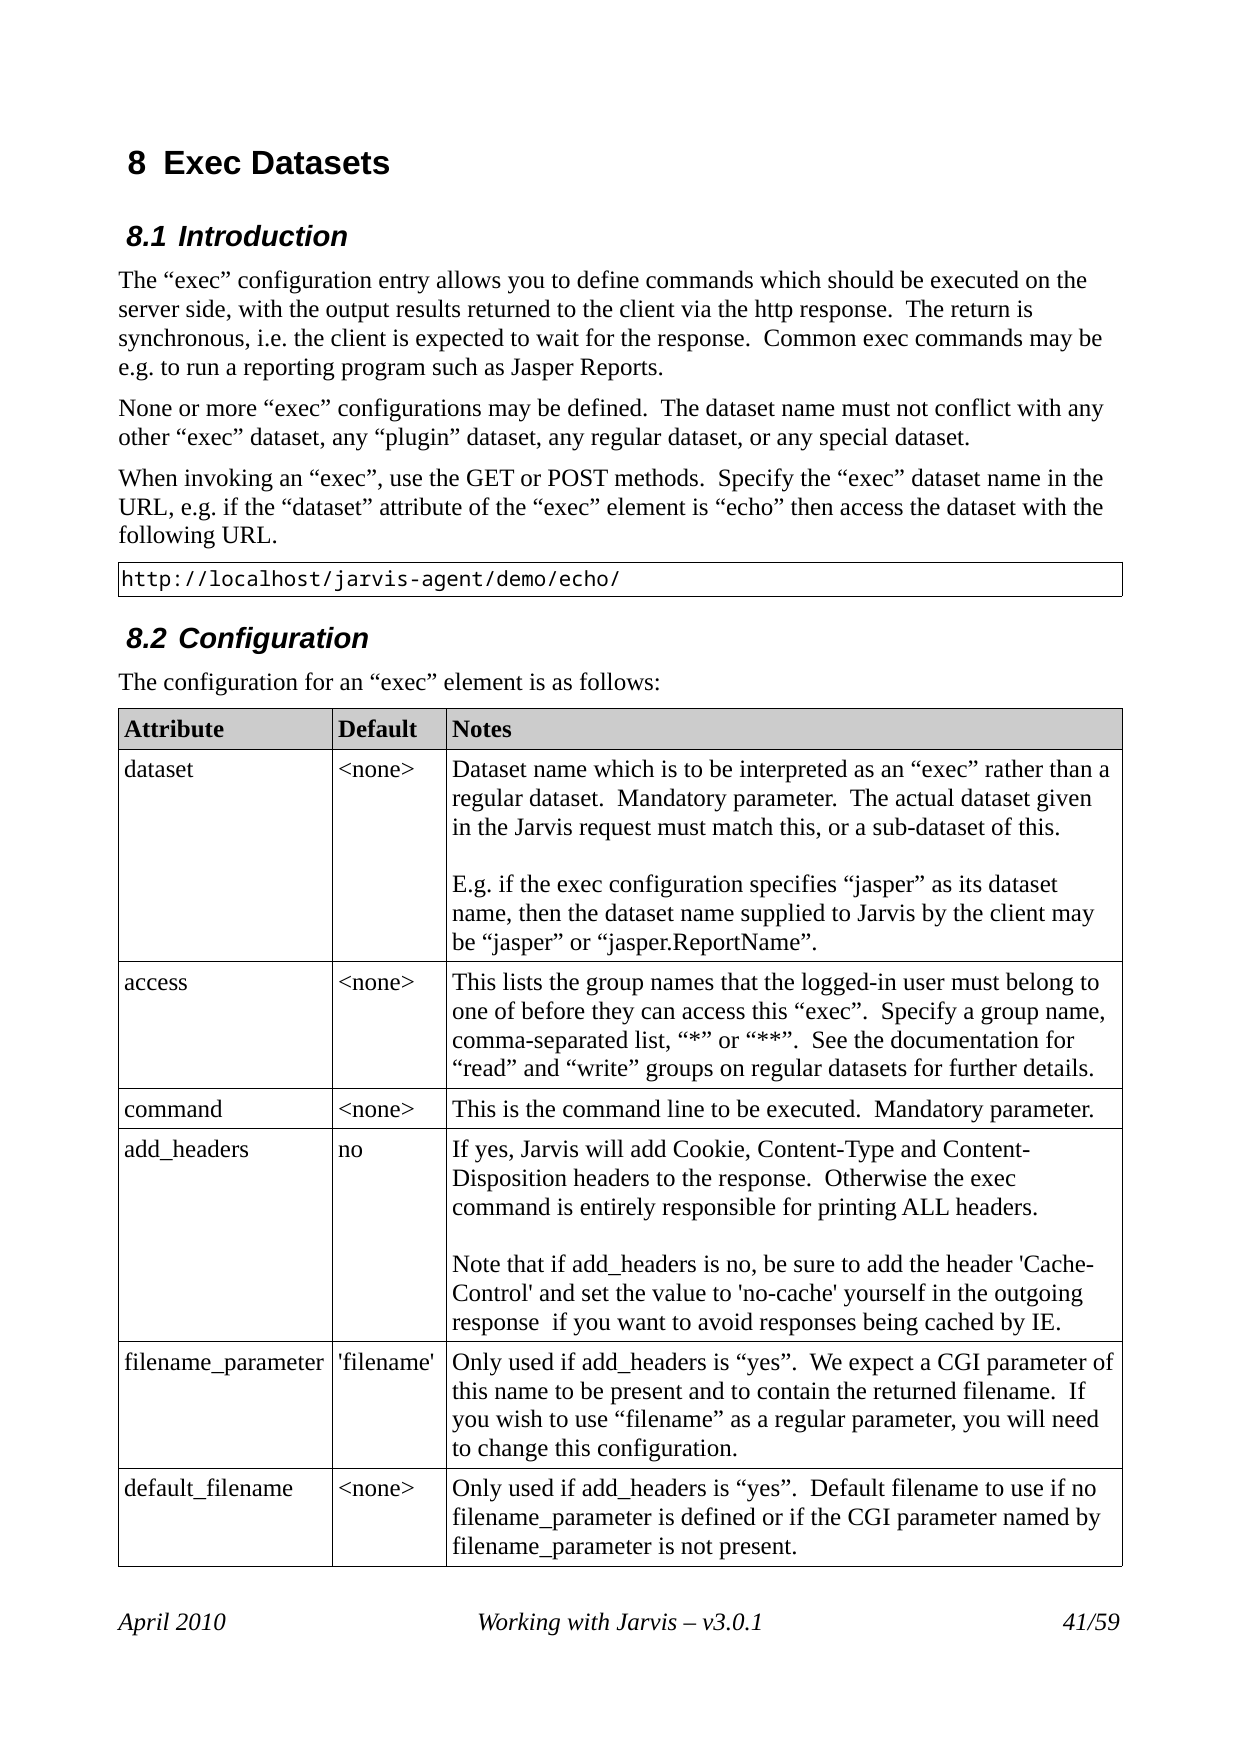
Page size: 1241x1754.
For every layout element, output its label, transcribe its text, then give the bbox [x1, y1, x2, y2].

table_cell Dataset name which is to be interpreted as an “exec” rather than a regular dataset. Mandatory parameter. The actual dataset given in the Jarvis request must match this, or a sub-dataset of this. E.g. if the exec configuration specifies “jasper” as its dataset name, then the dataset name supplied to Jarvis by the client may be “jasper” or “jasper.ReportName”. [447, 750, 1122, 961]
table_cell 'filename' [333, 1342, 446, 1468]
subtitle Configuration [118, 621, 1122, 654]
table_cell This is the command line to be executed. Mandatory parameter. [447, 1089, 1122, 1128]
table_cell Only used if add_headers is “yes”. Default filename to use if no filename_parameter is defined or if the CGI parameter named by filename_parameter is not present. [447, 1469, 1122, 1566]
table_header Default [333, 709, 446, 749]
table_cell <none> [333, 1469, 446, 1566]
table_cell This lists the group names that the logged-in user must belong to one of before they can access this “exec”. Specify a group name, comma-separated list, “*” or “**”. See the documentation for “read” and “write” groups on regular datasets for further details. [447, 962, 1122, 1088]
table_cell command [119, 1089, 332, 1128]
text When invoking an “exec”, use the GET or POST methods. Specify the “exec” dataset name in the URL, e.g. if the “dataset” attribute of the “exec” element is “echo” then access the dataset with the following URL. [118, 463, 1122, 549]
table_cell Only used if add_headers is “yes”. We expect a CGI parameter of this name to be present and to contain the returned filename. If you wish to use “filename” as a regular parameter, you will need to change this configuration. [447, 1342, 1122, 1468]
table_cell access [119, 962, 332, 1088]
table_cell default_filename [119, 1469, 332, 1566]
table_cell <none> [333, 962, 446, 1088]
subtitle Introduction [118, 219, 1122, 253]
table_cell add_headers [119, 1129, 332, 1341]
text The “exec” configuration entry allows you to define commands which should be executed on the server side, with the output results returned to the client via the http response. The return is synchronous, i.e. the client is expected to wait for the response. Common exec commands may be e.g. to run a reporting program such as Jasper Reports. [118, 265, 1122, 380]
table_header Notes [447, 709, 1122, 749]
text http://localhost/jarvis-agent/demo/echo/ [119, 563, 1122, 596]
table_cell <none> [333, 750, 446, 961]
table_cell no [333, 1129, 446, 1341]
table_cell filename_parameter [119, 1342, 332, 1468]
subtitle Exec Datasets [118, 143, 1122, 182]
table_header Attribute [119, 709, 332, 749]
table_cell <none> [333, 1089, 446, 1128]
text The configuration for an “exec” element is as follows: [118, 667, 1122, 696]
text None or more “exec” configurations may be defined. The dataset name must not conflict with any other “exec” dataset, any “plugin” dataset, any regular dataset, or any special dataset. [118, 393, 1122, 450]
table_cell dataset [119, 750, 332, 961]
table_cell If yes, Jarvis will add Cookie, Content-Type and Content-Disposition headers to the response. Otherwise the exec command is entirely responsible for printing ALL headers. Note that if add_headers is no, be sure to add the header 'Cache-Control' and set the value to 'no-cache' yourself in the outgoing response if you want to avoid responses being cached by IE. [447, 1129, 1122, 1341]
